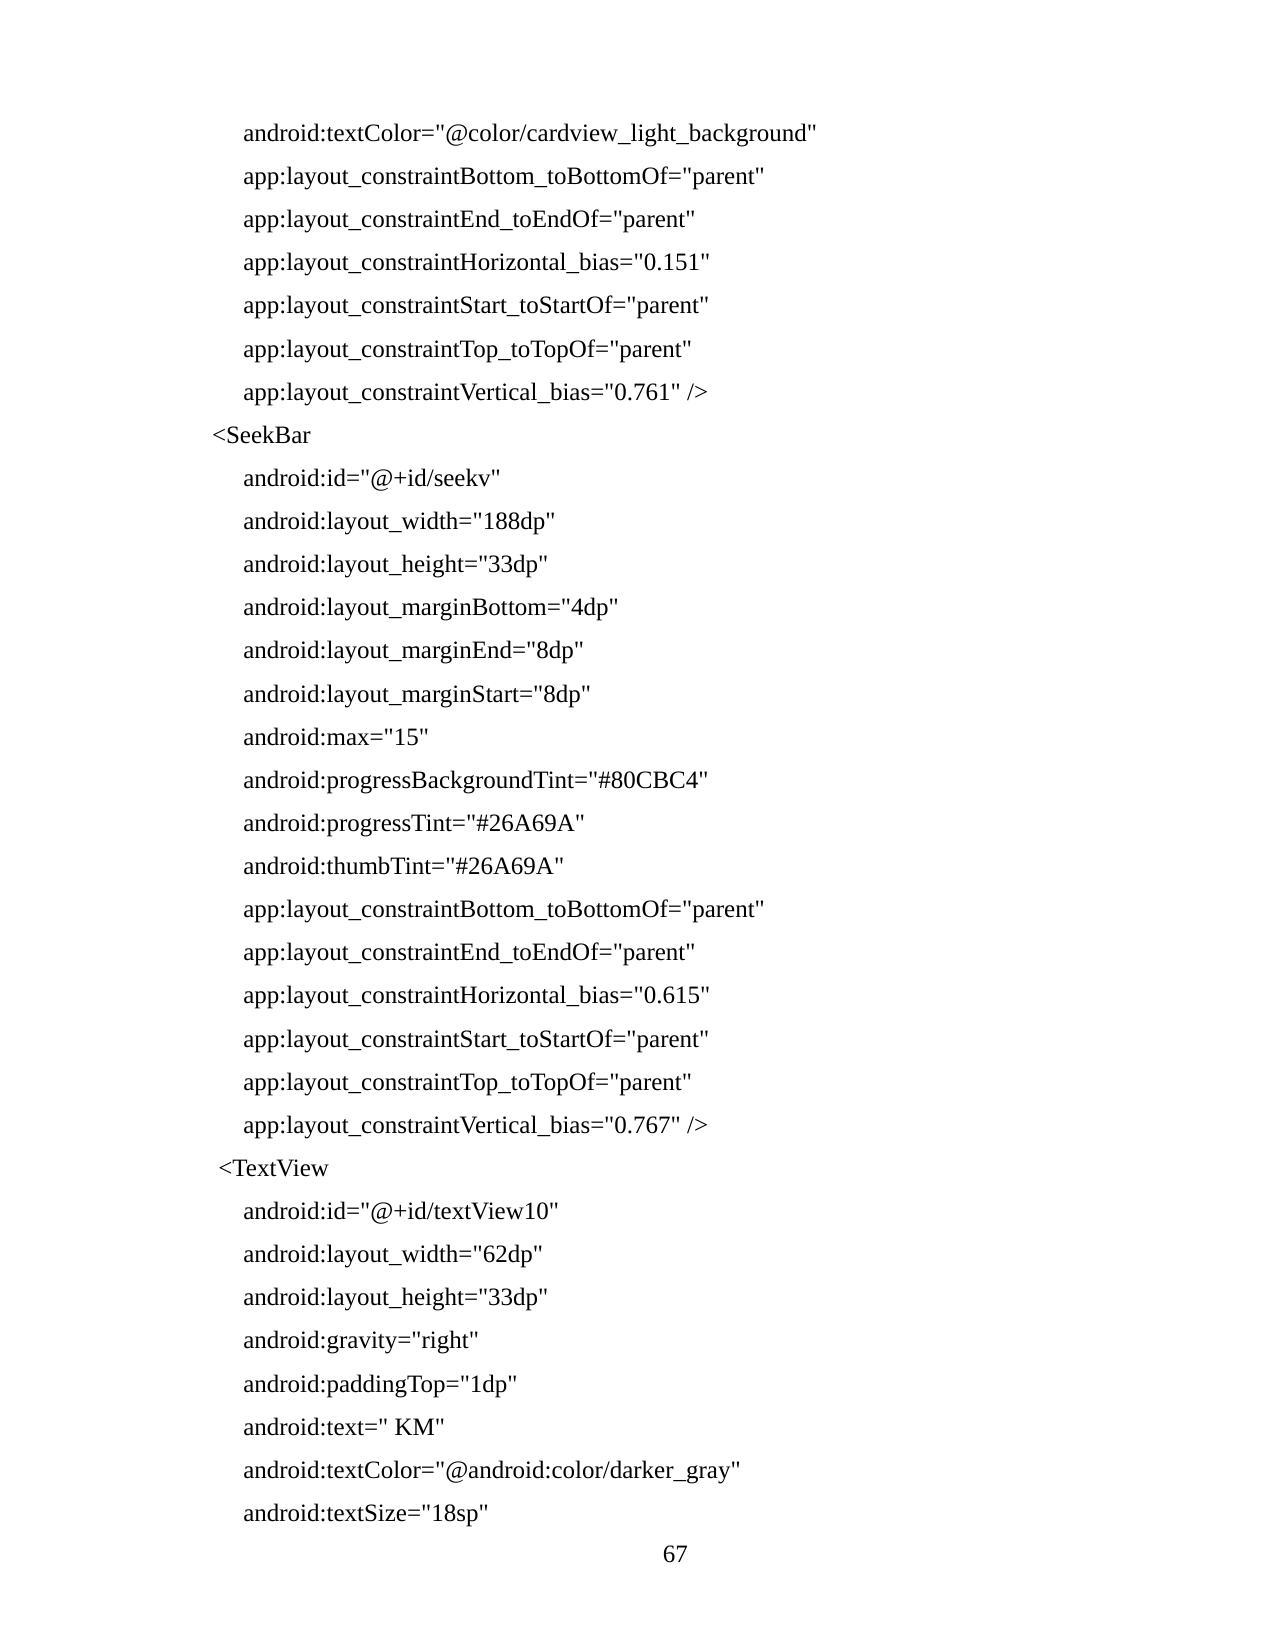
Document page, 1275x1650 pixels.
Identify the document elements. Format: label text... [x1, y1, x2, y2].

text android:layout_marginStart="8dp" [193, 679, 1157, 707]
text app:layout_constraintHorizontal_bias="0.615" [193, 981, 1157, 1009]
text android:id="@+id/textView10" [193, 1196, 1157, 1225]
text android:progressTint="#26A69A" [193, 808, 1157, 837]
text app:layout_constraintHorizontal_bias="0.151" [193, 247, 1157, 276]
text android:layout_height="33dp" [193, 1282, 1157, 1311]
text app:layout_constraintStart_toStartOf="parent" [193, 291, 1157, 319]
text android:layout_width="188dp" [193, 506, 1157, 535]
text android:gravity="right" [193, 1326, 1157, 1354]
text app:layout_constraintBottom_toBottomOf="parent" [193, 161, 1157, 190]
text android:textColor="@android:color/darker_gray" [193, 1455, 1157, 1484]
text app:layout_constraintVertical_bias="0.767" /> [193, 1110, 1157, 1139]
text app:layout_constraintBottom_toBottomOf="parent" [193, 894, 1157, 923]
text android:textSize="18sp" [193, 1498, 1157, 1527]
text android:paddingTop="1dp" [193, 1369, 1157, 1397]
text android:layout_marginEnd="8dp" [193, 636, 1157, 664]
text android:progressBackgroundTint="#80CBC4" [193, 765, 1157, 794]
text app:layout_constraintTop_toTopOf="parent" [193, 334, 1157, 362]
text android:layout_width="62dp" [193, 1239, 1157, 1268]
text app:layout_constraintEnd_toEndOf="parent" [193, 937, 1157, 966]
text android:max="15" [193, 722, 1157, 751]
text android:textColor="@color/cardview_light_background" [193, 118, 1157, 147]
text android:thumbTint="#26A69A" [193, 851, 1157, 880]
text android:text=" KM" [193, 1412, 1157, 1441]
text app:layout_constraintTop_toTopOf="parent" [193, 1067, 1157, 1096]
text <TextView [193, 1153, 1157, 1182]
text android:layout_height="33dp" [193, 549, 1157, 578]
text android:layout_marginBottom="4dp" [193, 592, 1157, 621]
text app:layout_constraintStart_toStartOf="parent" [193, 1024, 1157, 1052]
text app:layout_constraintEnd_toEndOf="parent" [193, 204, 1157, 233]
text android:id="@+id/seekv" [193, 463, 1157, 492]
text app:layout_constraintVertical_bias="0.761" /> [193, 377, 1157, 406]
text <SeekBar [193, 420, 1157, 449]
